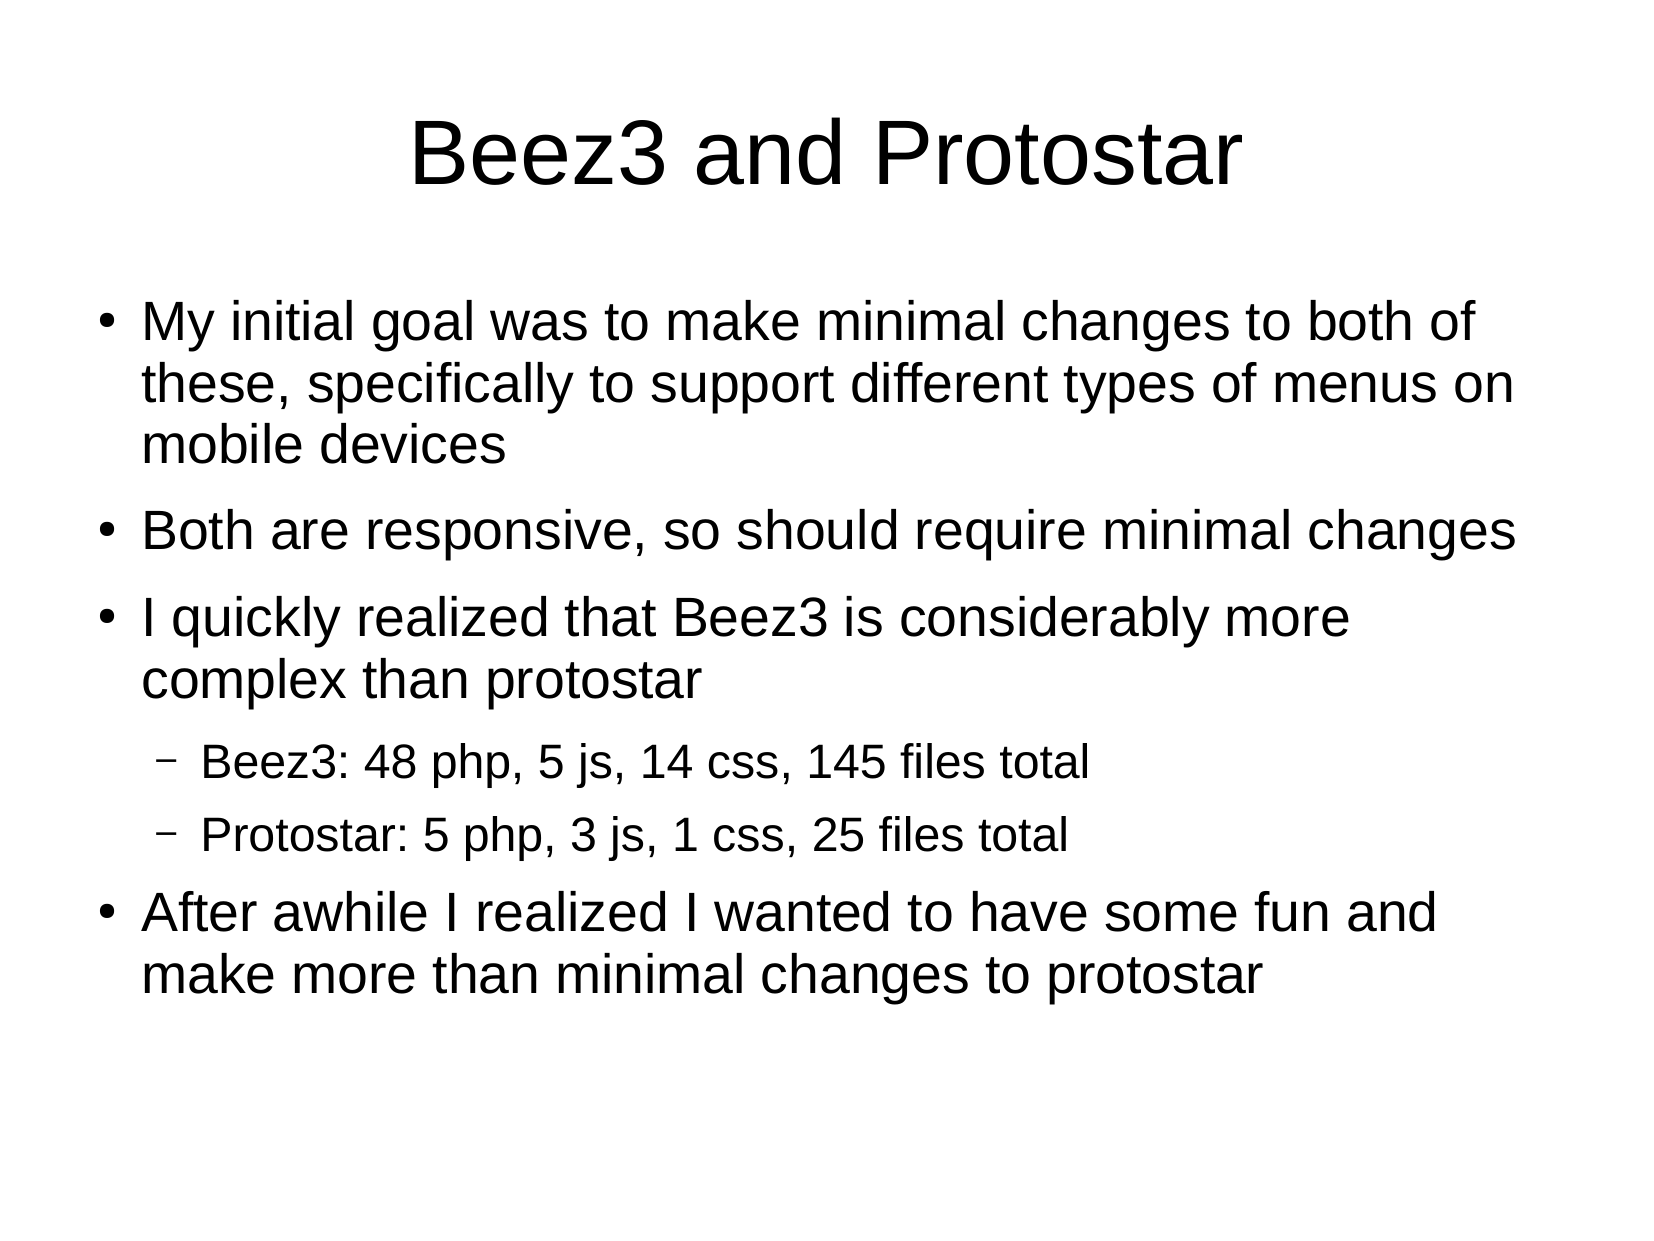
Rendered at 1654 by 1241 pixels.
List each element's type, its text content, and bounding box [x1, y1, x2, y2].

list My initial goal was to make minimal changes to both of these, specifically to support different types of menus on mobile devices Both are responsive, so should require minimal changes I quickly realized that Beez3 is considerably more complex than protostar Beez3: 48 php, 5 js, 14 css, 145 files total Protostar: 5 php, 3 js, 1 css, 25 files total After awhile I realized I wanted to have some fun and make more than minimal changes to protostar [82, 290, 1571, 1010]
title Beez3 and Protostar [82, 49, 1571, 257]
